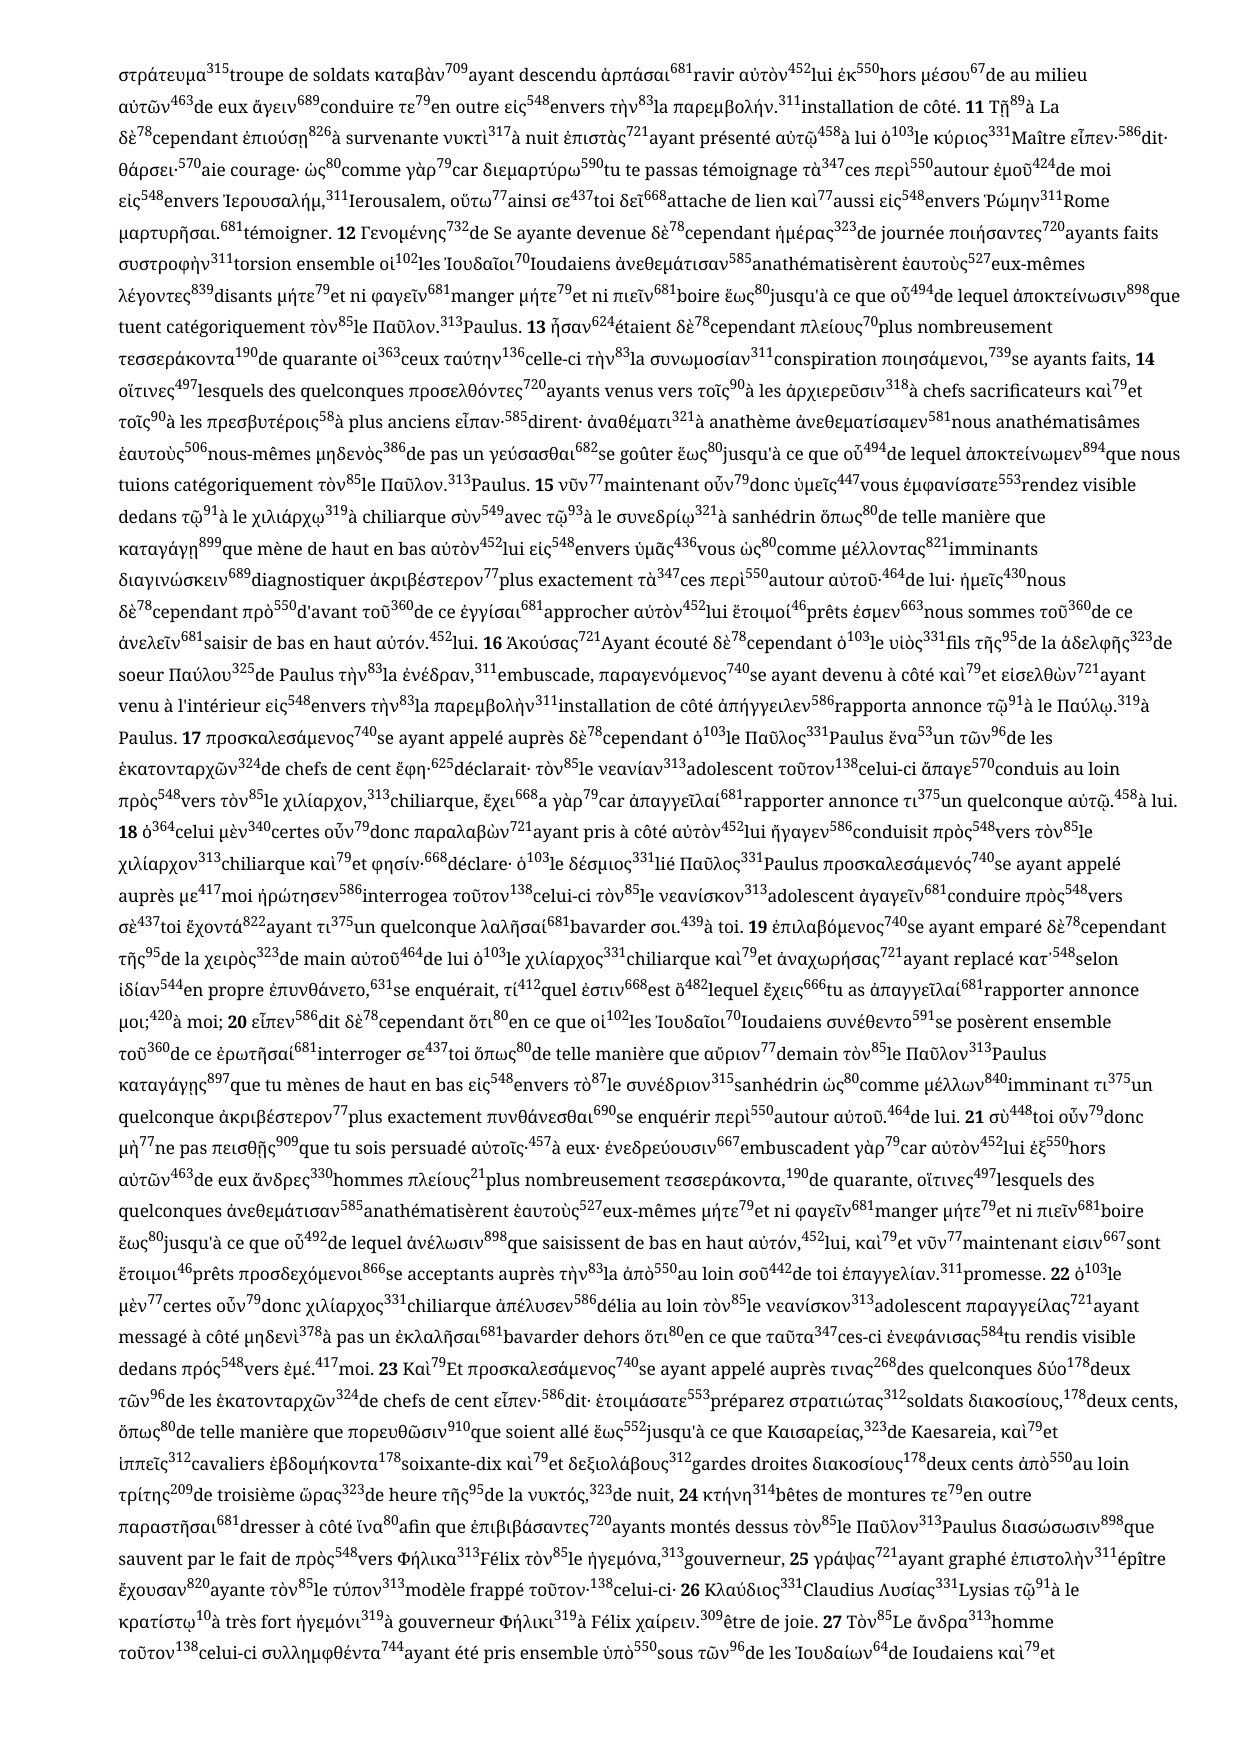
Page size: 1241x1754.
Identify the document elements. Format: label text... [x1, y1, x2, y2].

text 1 Ἀτενίσας721Ayant regardé fixement δὲ78cependant ὁ103le Παῦλος331Paulus τῷ93à le συνεδρίῳ321à sanhédrin εἶπεν·586dit· ἄνδρες336hommes ἀδελφοί,336frères, ἐγὼ431moi πάσῃ273à toute συνειδήσει317à conscience ἀγαθῇ8à bonne πεπολίτευμαι644je m'ai été citoyen τῷ91à le θεῷ319à Dieu ἄχρι552jusqu'à l'extrémité ταύτης148de celle-ci τῆς95de la ἡμέρας.323de journée. 2 ὁ103le δὲ78cependant ἀρχιερεὺς331chef sacrificateur Ἁνανίας331Ananias ἐπέταξεν586ordonna sûrement τοῖς351à ceux παρεστῶσιν773à ayants dressés à côté αὐτῷ458à lui τύπτειν689taper αὐτοῦ464de lui τὸ87le στόμα.315bouche. 3 τότε77alors ὁ103le Παῦλος331Paulus πρὸς548vers αὐτὸν452lui εἶπεν·586dit· τύπτειν689taper σε437toi μέλλει668immine ὁ103le θεός,331Dieu, τοῖχε337mur κεκονιαμένε·818ayant été chaulé· καὶ79et σὺ448toi κάθῃ672tu te es assis κρίνων840jugeant με417moi κατὰ548selon τὸν85le νόμον313loi καὶ79et παρανομῶν840contrant la loi κελεύεις666tu ordonnes με417moi τύπτεσθαι;692être tapé; 4 οἱ363ceux δὲ78cependant παρεστῶτες782ayants dressés à côté εἶπαν·585dirent· τὸν85le ἀρχιερέα313chef sacrificateur τοῦ97de le θεοῦ325de Dieu λοιδορεῖς;666tu insultes; 5 ἔφη625déclarait τε79en outre ὁ103le Παῦλος·331Paulus· οὐκ77non ᾔδειν,655j'avais su, ἀδελφοί,336frères, ὅτι80en ce que ἐστὶν668est ἀρχιερεύς·331chef sacrificateur· γέγραπται654a été graphé γὰρ79car ὅτι80en ce que ἄρχοντα313chef τοῦ97de le λαοῦ325de peuple σου442de toi οὐκ77non ἐρεῖς604tu diras κακῶς.77malicieusement. 6 Γνοὺς721Ayant connu δὲ78cependant ὁ103le Παῦλος331Paulus ὅτι80en ce que τὸ105le ἓν199un μέρος333part ἐστὶν668est Σαδδουκαίων324de Sadducéens τὸ105le δὲ78cependant ἕτερον392autre-différent Φαρισαίων324de Pharisiens ἔκραζεν625croassait ἐν549en τῷ93à le συνεδρίῳ·321à sanhédrin· ἄνδρες336hommes ἀδελφοί,336frères, ἐγὼ431moi Φαρισαῖός331Pharisien εἰμι,664je suis, υἱὸς331fils Φαρισαίων,324de Pharisiens, περὶ550autour ἐλπίδος323de espérance καὶ79et ἀναστάσεως323de redressement νεκρῶν64de morts [ἐγὼ]431[moi] κρίνομαι.676je suis jugé. 7 τοῦτο348ce-ci δὲ78cependant αὐτοῦ464de lui λαλοῦντος834de bavardant ἐγένετο592se devint στάσις329dressement τῶν96de les Φαρισαίων324de Pharisiens καὶ79et Σαδδουκαίων324de Sadducéens καὶ79et ἐσχίσθη600fut scindé τὸ105le πλῆθος.333multitude. 8 Σαδδουκαῖοι330Sadducéens μὲν77certes γὰρ79car λέγουσιν667disent μὴ77ne pas εἶναι689être ἀνάστασιν311redressement μήτε79et ni ἄγγελον313messager μήτε79et ni πνεῦμα,315souffle, Φαρισαῖοι330Pharisiens δὲ78cependant ὁμολογοῦσιν667avouent τὰ347ces ἀμφότερα.374tous deux. 9 ἐγένετο592se devint δὲ78cependant κραυγὴ329cri μεγάλη,20grande, καὶ79et ἀναστάντες720ayants redressés τινὲς389des quelconques τῶν96de les γραμματέων324de lettrés τοῦ99de le μέρους327de part τῶν96de les Φαρισαίων324de Pharisiens διεμάχοντο630se bataillaient en séparant λέγοντες·839disants· οὐδὲν375aucun κακὸν55malicieux εὑρίσκομεν663nous trouvons ἐν549en τῷ91à le ἀνθρώπῳ319à être humain τούτῳ·144à celui-ci· εἰ80si δὲ78cependant πνεῦμα333souffle ἐλάλησεν586bavarda αὐτῷ458à lui ἢ79ou ἄγγελος;331messager; 10 Πολλῆς382de Nombreuse δὲ78cependant γινομένης859de se devenante στάσεως323de dressement φοβηθεὶς760ayant été effrayé ὁ103le χιλίαρχος331chiliarque μὴ80ne pas διασπασθῇ911que soit tiré à travers ὁ103le Παῦλος331Paulus ὑπ᾽550sous αὐτῶν463de eux ἐκέλευσεν586ordonna τὸ87le στράτευμα315troupe de soldats καταβὰν709ayant descendu ἁρπάσαι681ravir αὐτὸν452lui ἐκ550hors μέσου67de au milieu αὐτῶν463de eux ἄγειν689conduire τε79en outre εἰς548envers τὴν83la παρεμβολήν.311installation de côté. 11 Τῇ89à La δὲ78cependant ἐπιούσῃ826à survenante νυκτὶ317à nuit ἐπιστὰς721ayant présenté αὐτῷ458à lui ὁ103le κύριος331Maître εἶπεν·586dit· θάρσει·570aie courage· ὡς80comme γὰρ79car διεμαρτύρω590tu te passas témoignage τὰ347ces περὶ550autour ἐμοῦ424de moi εἰς548envers Ἰερουσαλήμ,311Ierousalem, οὕτω77ainsi σε437toi δεῖ668attache de lien καὶ77aussi εἰς548envers Ῥώμην311Rome μαρτυρῆσαι.681témoigner. 12 Γενομένης732de Se ayante devenue δὲ78cependant ἡμέρας323de journée ποιήσαντες720ayants faits συστροφὴν311torsion ensemble οἱ102les Ἰουδαῖοι70Ioudaiens ἀνεθεμάτισαν585anathématisèrent ἑαυτοὺς527eux-mêmes λέγοντες839disants μήτε79et ni φαγεῖν681manger μήτε79et ni πιεῖν681boire ἕως80jusqu'à ce que οὗ494de lequel ἀποκτείνωσιν898que tuent catégoriquement τὸν85le Παῦλον.313Paulus. 13 ἦσαν624étaient δὲ78cependant πλείους70plus nombreusement τεσσεράκοντα190de quarante οἱ363ceux ταύτην136celle-ci τὴν83la συνωμοσίαν311conspiration ποιησάμενοι,739se ayants faits, 14 οἵτινες497lesquels des quelconques προσελθόντες720ayants venus vers τοῖς90à les ἀρχιερεῦσιν318à chefs sacrificateurs καὶ79et τοῖς90à les πρεσβυτέροις58à plus anciens εἶπαν·585dirent· ἀναθέματι321à anathème ἀνεθεματίσαμεν581nous anathématisâmes ἑαυτοὺς506nous-mêmes μηδενὸς386de pas un γεύσασθαι682se goûter ἕως80jusqu'à ce que οὗ494de lequel ἀποκτείνωμεν894que nous tuions catégoriquement τὸν85le Παῦλον.313Paulus. 15 νῦν77maintenant οὖν79donc ὑμεῖς447vous ἐμφανίσατε553rendez visible dedans τῷ91à le χιλιάρχῳ319à chiliarque σὺν549avec τῷ93à le συνεδρίῳ321à sanhédrin ὅπως80de telle manière que καταγάγῃ899que mène de haut en bas αὐτὸν452lui εἰς548envers ὑμᾶς436vous ὡς80comme μέλλοντας821imminants διαγινώσκειν689diagnostiquer ἀκριβέστερον77plus exactement τὰ347ces περὶ550autour αὐτοῦ·464de lui· ἡμεῖς430nous δὲ78cependant πρὸ550d'avant τοῦ360de ce ἐγγίσαι681approcher αὐτὸν452lui ἕτοιμοί46prêts ἐσμεν663nous sommes τοῦ360de ce ἀνελεῖν681saisir de bas en haut αὐτόν.452lui. 16 Ἀκούσας721Ayant écouté δὲ78cependant ὁ103le υἱὸς331fils τῆς95de la ἀδελφῆς323de soeur Παύλου325de Paulus τὴν83la ἐνέδραν,311embuscade, παραγενόμενος740se ayant devenu à côté καὶ79et εἰσελθὼν721ayant venu à l'intérieur εἰς548envers τὴν83la παρεμβολὴν311installation de côté ἀπήγγειλεν586rapporta annonce τῷ91à le Παύλῳ.319à Paulus. 17 προσκαλεσάμενος740se ayant appelé auprès δὲ78cependant ὁ103le Παῦλος331Paulus ἕνα53un τῶν96de les ἑκατονταρχῶν324de chefs de cent ἔφη·625déclarait· τὸν85le νεανίαν313adolescent τοῦτον138celui-ci ἄπαγε570conduis au loin πρὸς548vers τὸν85le χιλίαρχον,313chiliarque, ἔχει668a γὰρ79car ἀπαγγεῖλαί681rapporter annonce τι375un quelconque αὐτῷ.458à lui. 18 ὁ364celui μὲν340certes οὖν79donc παραλαβὼν721ayant pris à côté αὐτὸν452lui ἤγαγεν586conduisit πρὸς548vers τὸν85le χιλίαρχον313chiliarque καὶ79et φησίν·668déclare· ὁ103le δέσμιος331lié Παῦλος331Paulus προσκαλεσάμενός740se ayant appelé auprès με417moi ἠρώτησεν586interrogea τοῦτον138celui-ci τὸν85le νεανίσκον313adolescent ἀγαγεῖν681conduire πρὸς548vers σὲ437toi ἔχοντά822ayant τι375un quelconque λαλῆσαί681bavarder σοι.439à toi. 19 ἐπιλαβόμενος740se ayant emparé δὲ78cependant τῆς95de la χειρὸς323de main αὐτοῦ464de lui ὁ103le χιλίαρχος331chiliarque καὶ79et ἀναχωρήσας721ayant replacé κατ᾽548selon ἰδίαν544en propre ἐπυνθάνετο,631se enquérait, τί412quel ἐστιν668est ὃ482lequel ἔχεις666tu as ἀπαγγεῖλαί681rapporter annonce μοι;420à moi; 20 εἶπεν586dit δὲ78cependant ὅτι80en ce que οἱ102les Ἰουδαῖοι70Ioudaiens συνέθεντο591se posèrent ensemble τοῦ360de ce ἐρωτῆσαί681interroger σε437toi ὅπως80de telle manière que αὔριον77demain τὸν85le Παῦλον313Paulus καταγάγῃς897que tu mènes de haut en bas εἰς548envers τὸ87le συνέδριον315sanhédrin ὡς80comme μέλλων840imminant τι375un quelconque ἀκριβέστερον77plus exactement πυνθάνεσθαι690se enquérir περὶ550autour αὐτοῦ.464de lui. 21 σὺ448toi οὖν79donc μὴ77ne pas πεισθῇς909que tu sois persuadé αὐτοῖς·457à eux· ἐνεδρεύουσιν667embuscadent γὰρ79car αὐτὸν452lui ἐξ550hors αὐτῶν463de eux ἄνδρες330hommes πλείους21plus nombreusement τεσσεράκοντα,190de quarante, οἵτινες497lesquels des quelconques ἀνεθεμάτισαν585anathématisèrent ἑαυτοὺς527eux-mêmes μήτε79et ni φαγεῖν681manger μήτε79et ni πιεῖν681boire ἕως80jusqu'à ce que οὗ492de lequel ἀνέλωσιν898que saisissent de bas en haut αὐτόν,452lui, καὶ79et νῦν77maintenant εἰσιν667sont ἕτοιμοι46prêts προσδεχόμενοι866se acceptants auprès τὴν83la ἀπὸ550au loin σοῦ442de toi ἐπαγγελίαν.311promesse. 22 ὁ103le μὲν77certes οὖν79donc χιλίαρχος331chiliarque ἀπέλυσεν586délia au loin τὸν85le νεανίσκον313adolescent παραγγείλας721ayant messagé à côté μηδενὶ378à pas un ἐκλαλῆσαι681bavarder dehors ὅτι80en ce que ταῦτα347ces-ci ἐνεφάνισας584tu rendis visible dedans πρός548vers ἐμέ.417moi. 23 Καὶ79Et προσκαλεσάμενος740se ayant appelé auprès τινας268des quelconques δύο178deux τῶν96de les ἑκατονταρχῶν324de chefs de cent εἶπεν·586dit· ἑτοιμάσατε553préparez στρατιώτας312soldats διακοσίους,178deux cents, ὅπως80de telle manière que πορευθῶσιν910que soient allé ἕως552jusqu'à ce que Καισαρείας,323de Kaesareia, καὶ79et ἱππεῖς312cavaliers ἑβδομήκοντα178soixante-dix καὶ79et δεξιολάβους312gardes droites διακοσίους178deux cents ἀπὸ550au loin τρίτης209de troisième ὥρας323de heure τῆς95de la νυκτός,323de nuit, 24 κτήνη314bêtes de montures τε79en outre παραστῆσαι681dresser à côté ἵνα80afin que ἐπιβιβάσαντες720ayants montés dessus τὸν85le Παῦλον313Paulus διασώσωσιν898que sauvent par le fait de πρὸς548vers Φήλικα313Félix τὸν85le ἡγεμόνα,313gouverneur, 25 γράψας721ayant graphé ἐπιστολὴν311épître ἔχουσαν820ayante τὸν85le τύπον313modèle frappé τοῦτον·138celui-ci· 26 Κλαύδιος331Claudius Λυσίας331Lysias τῷ91à le κρατίστῳ10à très fort ἡγεμόνι319à gouverneur Φήλικι319à Félix χαίρειν.309être de joie. 27 Τὸν85Le ἄνδρα313homme τοῦτον138celui-ci συλλημφθέντα744ayant été pris ensemble ὑπὸ550sous τῶν96de les Ἰουδαίων64de Ioudaiens καὶ79et μέλλοντα822imminant ἀναιρεῖσθαι692être saisi de bas en haut ὑπ᾽550sous αὐτῶν463de eux ἐπιστὰς721ayant présenté σὺν549avec τῷ253à le στρατεύματι321à troupe de soldats ἐξειλάμην588je m'extrais μαθὼν721ayant appris ὅτι80en ce que Ῥωμαῖός47Romain ἐστιν.668est. 28 βουλόμενός867se ayant dessein τε79en outre ἐπιγνῶναι681reconnaître τὴν83la αἰτίαν311cause δι᾽548par le fait de ἣν478laquelle ἐνεκάλουν624appelaient en accusation αὐτῷ,458à lui, κατήγαγον582je menai de haut en bas εἰς548envers τὸ87le συνέδριον315sanhédrin αὐτῶν463de eux 29 ὃν480lequel εὗρον582je trouvai ἐγκαλούμενον875étant appelé en accusation περὶ550autour ζητημάτων326de sujets de recherches τοῦ97de le νόμου325de loi αὐτῶν,463de eux, μηδὲν375pas un δὲ78cependant ἄξιον55digne θανάτου325de trépas ἢ79ou δεσμῶν324de liens ἔχοντα822ayant ἔγκλημα.315appel en accusation. 30 μηνυθείσης752de ayante étée indiquée δέ78cependant μοι420à moi ἐπιβουλῆς323de complot εἰς548envers τὸν85le ἄνδρα313homme ἔσεσθαι685se avoir à être ἐξαυτῆς77immédiatement ἔπεμψα582je mandai πρὸς548vers σὲ437toi παραγγείλας721ayant messagé à côté καὶ77aussi τοῖς90à les κατηγόροις318à accusateurs λέγειν689dire [τὰ]86[les] πρὸς548vers αὐτὸν452lui ἐπὶ550sur σοῦ.442de toi. 31 Οἱ102Les μὲν77certes οὖν79donc στρατιῶται330soldats κατὰ548selon τὸ348ce διατεταγμένον798ayant été ordonné au-travers αὐτοῖς457à eux ἀναλαβόντες720ayants pris de bas en haut τὸν85le Παῦλον313Paulus ἤγαγον585conduisirent διὰ550par νυκτὸς323de nuit εἰς548envers τὴν83la Ἀντιπατρίδα,311Antipatris, 32 τῇ350à celle δὲ78cependant ἐπαύριον77lendemain ἐάσαντες720ayants concédés τοὺς84les ἱππεῖς312cavaliers ἀπέρχεσθαι690se éloigner σὺν549avec αὐτῷ458à lui ὑπέστρεψαν585retournèrent en arrière εἰς548envers τὴν83la παρεμβολήν·311installation de côté· 33 οἵτινες497lesquels des quelconques εἰσελθόντες720ayants venus à l'intérieur εἰς548envers τὴν83la Καισάρειαν311Kaesareia καὶ79et ἀναδόντες720ayants donnés de bas en haut τὴν83la ἐπιστολὴν311épître τῷ91à le ἡγεμόνι319à gouverneur παρέστησαν585dressèrent à côté καὶ77aussi τὸν85le Παῦλον313Paulus αὐτῷ.458à lui. 34 ἀναγνοὺς721ayant pris connaissance δὲ78cependant καὶ79et ἐπερωτήσας721ayant surinterrogé ἐκ550hors ποίας169de quelle ἐπαρχείας323de éparchie ἐστίν,668est, καὶ79et πυθόμενος740se ayant enquis ὅτι80en ce que ἀπὸ550au loin Κιλικίας,323de Cilicie, 35 διακούσομαί608je m'écouterai au travers σου,442de toi, ἔφη,625déclarait, ὅταν80lorsque le cas échéant καὶ77aussi οἱ102les κατήγοροί330accusateurs σου442de toi παραγένωνται·904que se deviennent à côté· κελεύσας721ayant ordonné ἐν549en τῷ93à le πραιτωρίῳ321à prétoire τοῦ97de le Ἡρῴδου325de Hérode φυλάσσεσθαι692être gardienné αὐτόν.452lui. [118, 59, 1181, 1665]
